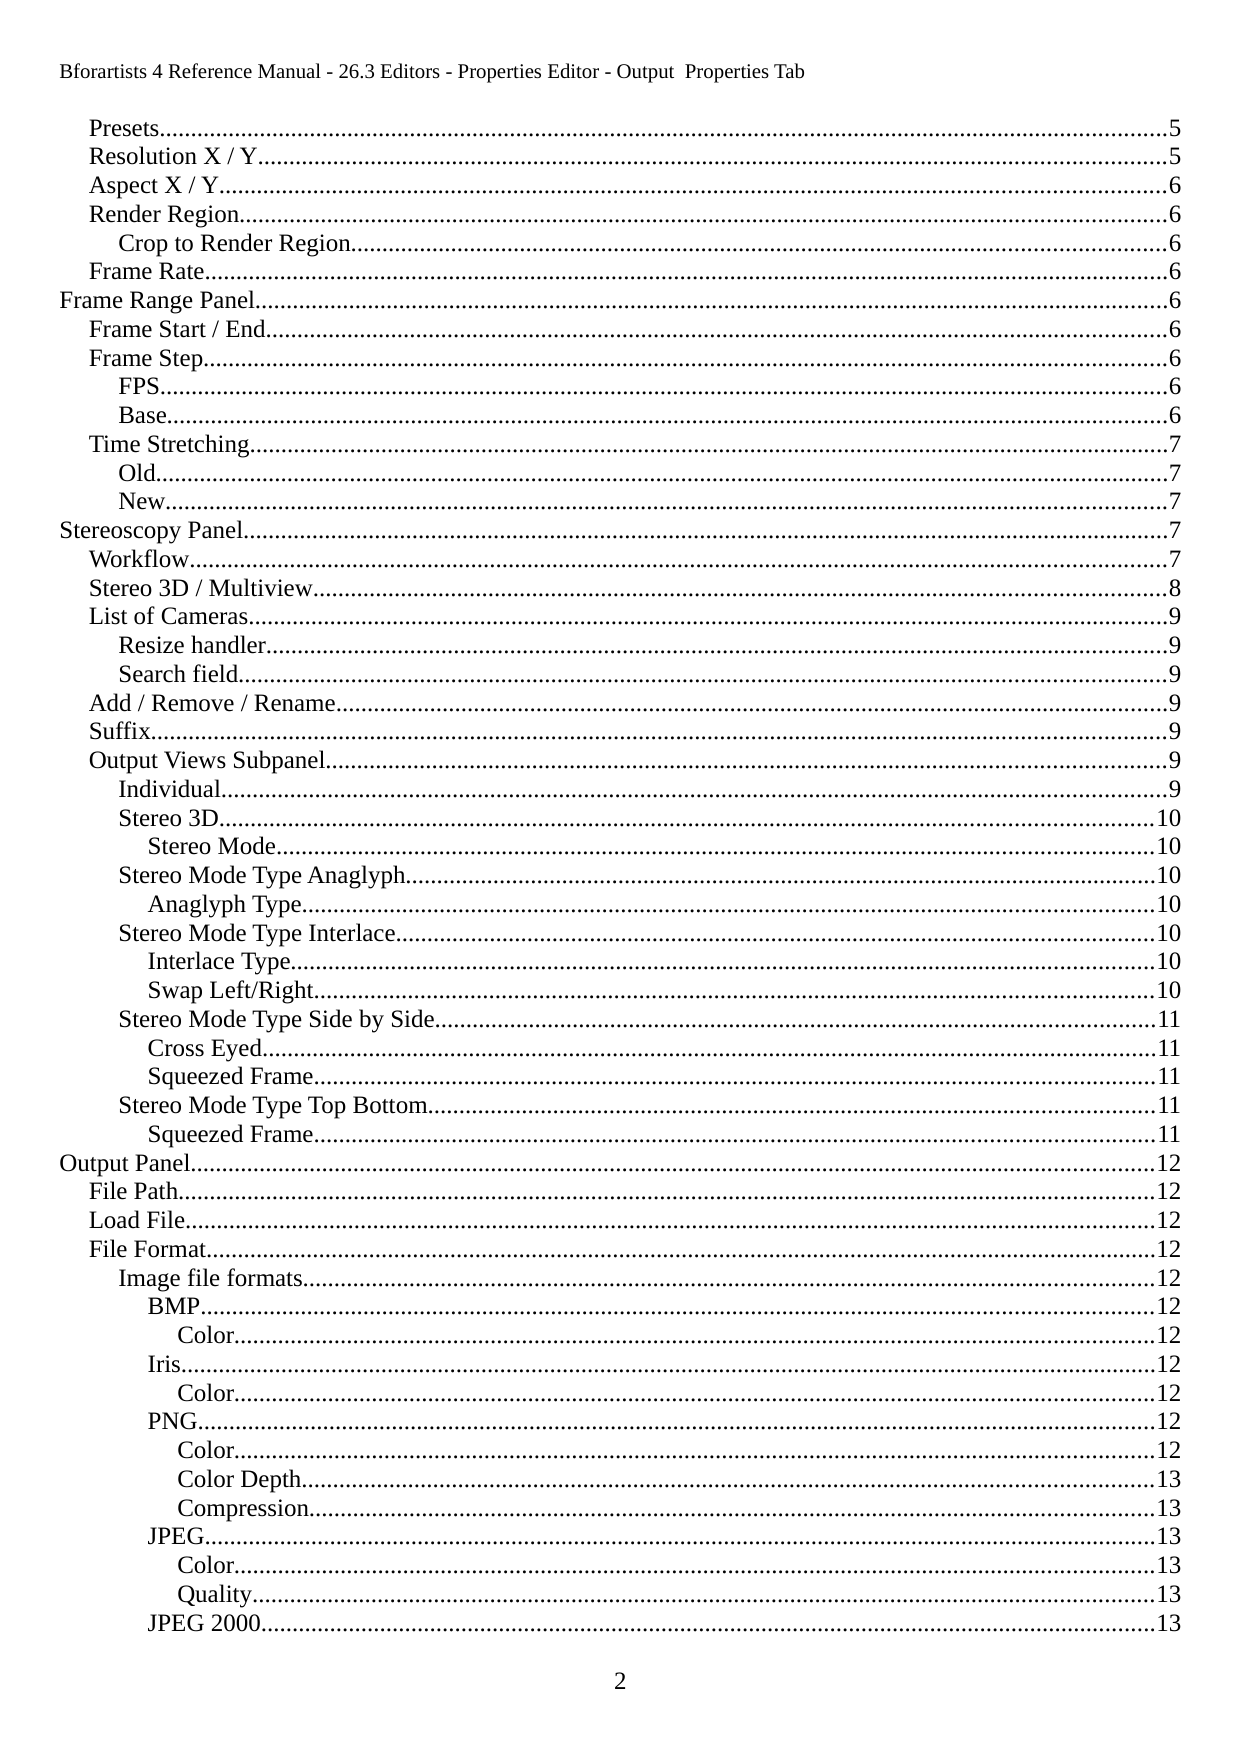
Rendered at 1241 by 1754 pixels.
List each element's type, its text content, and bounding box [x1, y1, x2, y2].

text Workflow 7 [88, 544, 1181, 573]
text Anaglyph Type 10 [147, 889, 1181, 918]
text Cross Eyed 11 [147, 1033, 1181, 1061]
text Presets 5 [88, 113, 1181, 141]
text Resize handler 9 [118, 630, 1181, 659]
text Resolution X / Y 5 [88, 141, 1181, 170]
text Stereo Mode Type Side by Side 11 [118, 1004, 1181, 1033]
text Color 12 [177, 1320, 1181, 1349]
text Stereoscopy Panel 7 [59, 515, 1181, 544]
text Stereo 3D / Multiview 8 [88, 573, 1181, 601]
text Frame Rate 6 [88, 256, 1181, 285]
text Suffix 9 [88, 716, 1181, 745]
text Stereo Mode Type Anaglyph 10 [118, 860, 1181, 889]
text Iris 12 [147, 1349, 1181, 1378]
text Individual 9 [118, 774, 1181, 803]
text Color 12 [177, 1378, 1181, 1406]
text File Path 12 [88, 1176, 1181, 1205]
text Swap Left/Right 10 [147, 975, 1181, 1004]
text PNG 12 [147, 1406, 1181, 1435]
text Squeezed Frame 11 [147, 1061, 1181, 1090]
text Aspect X / Y 6 [88, 170, 1181, 199]
text Time Stretching 7 [88, 429, 1181, 458]
text Stereo Mode 10 [147, 831, 1181, 860]
text Frame Start / End 6 [88, 314, 1181, 343]
text Output Panel 12 [59, 1148, 1181, 1176]
text File Format 12 [88, 1234, 1181, 1263]
text Image file formats 12 [118, 1263, 1181, 1291]
text JPEG 2000 13 [147, 1608, 1181, 1636]
text Output Views Subpanel 9 [88, 745, 1181, 774]
text Old 7 [118, 458, 1181, 486]
text Add / Remove / Rename 9 [88, 688, 1181, 716]
text Color 12 [177, 1435, 1181, 1464]
text Frame Step 6 [88, 343, 1181, 371]
text Render Region 6 [88, 199, 1181, 228]
text Frame Range Panel 6 [59, 285, 1181, 314]
text Stereo 3D 10 [118, 803, 1181, 831]
text Stereo Mode Type Interlace 10 [118, 918, 1181, 946]
text Search field 9 [118, 659, 1181, 688]
text Stereo Mode Type Top Bottom 11 [118, 1090, 1181, 1119]
text Load File 12 [88, 1205, 1181, 1234]
text FPS 6 [118, 371, 1181, 400]
text BMP 12 [147, 1291, 1181, 1320]
text Quality 13 [177, 1579, 1181, 1608]
text JPEG 13 [147, 1521, 1181, 1550]
text Interlace Type 10 [147, 946, 1181, 975]
text Color 13 [177, 1550, 1181, 1579]
text New 7 [118, 486, 1181, 515]
text Compression 13 [177, 1493, 1181, 1521]
text List of Cameras 9 [88, 601, 1181, 630]
text Base 6 [118, 400, 1181, 429]
text Crop to Render Region 6 [118, 228, 1181, 256]
text Color Depth 13 [177, 1464, 1181, 1493]
text Squeezed Frame 11 [147, 1119, 1181, 1148]
